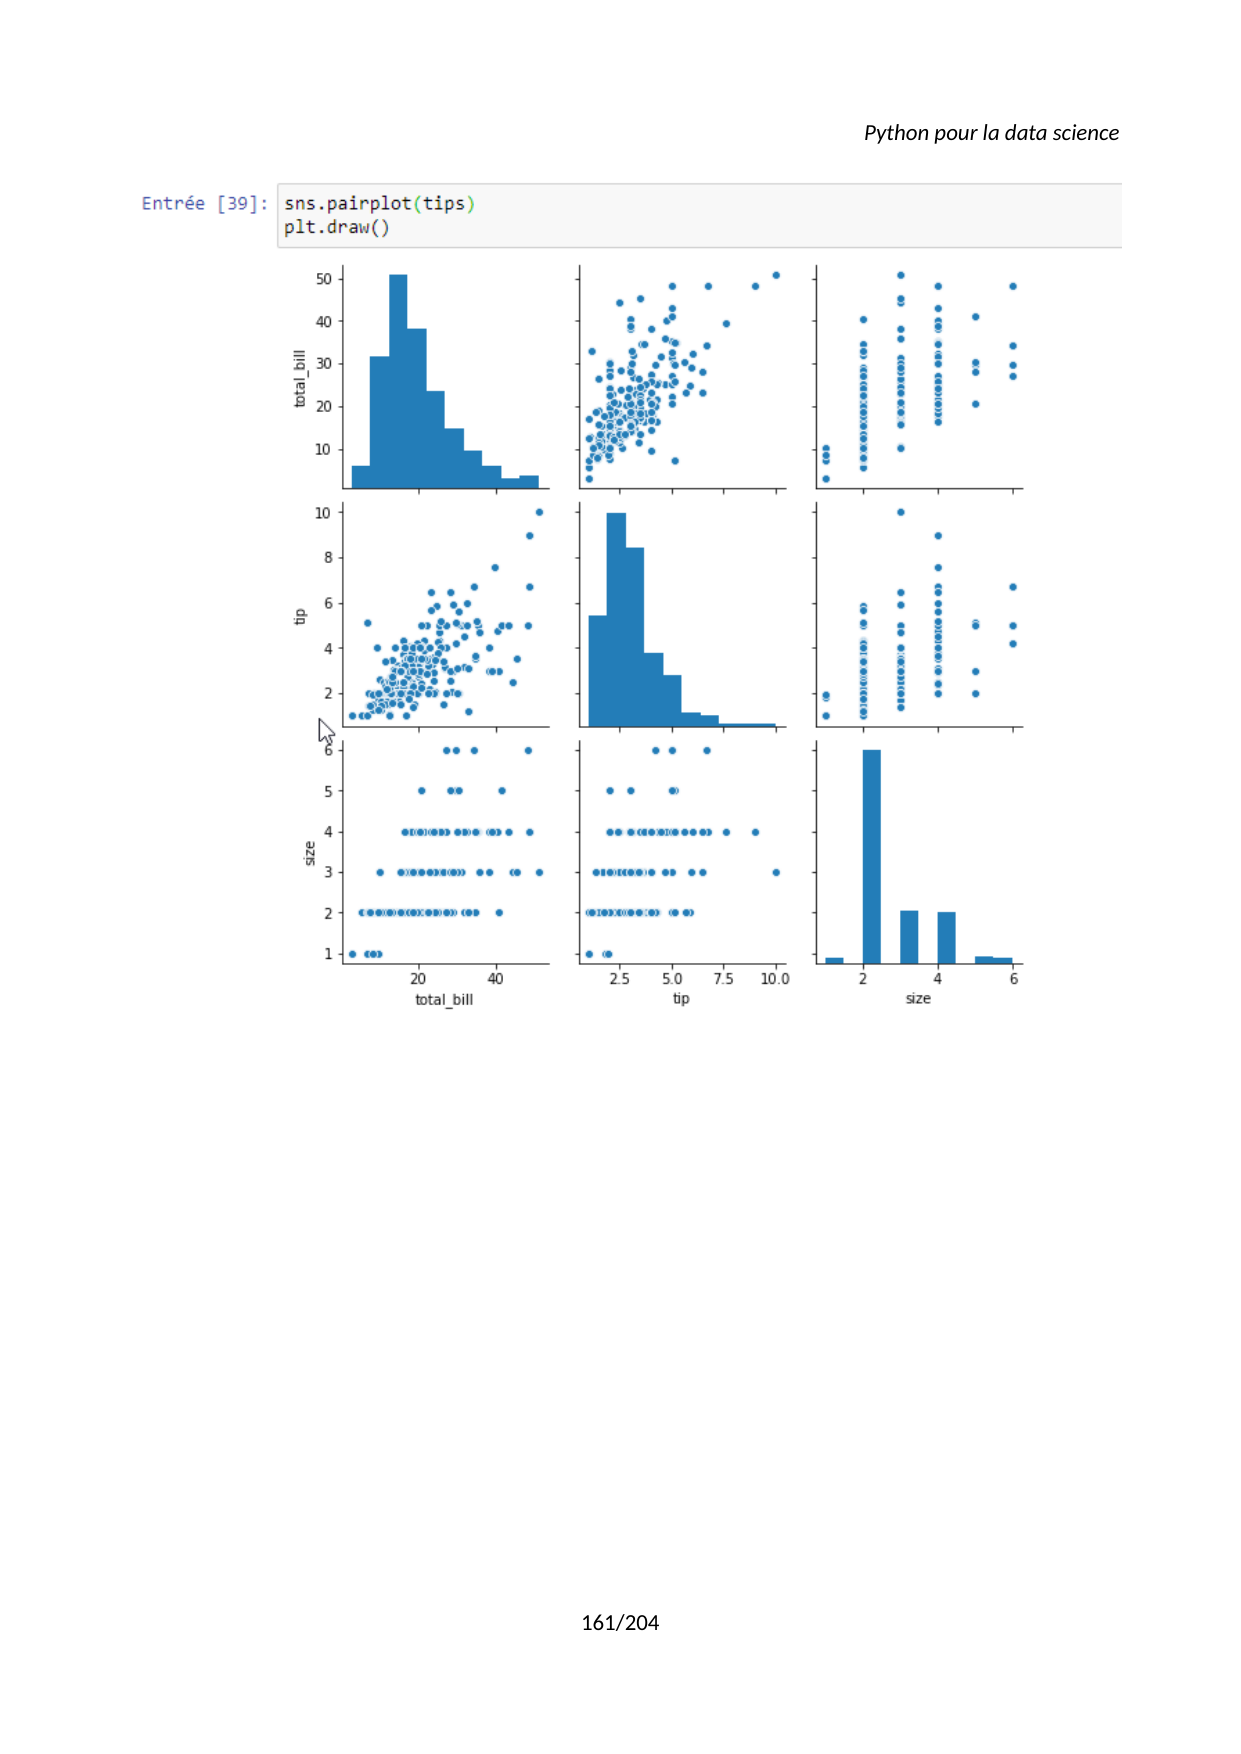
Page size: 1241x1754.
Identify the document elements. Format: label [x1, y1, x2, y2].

picture [118, 175, 1122, 1030]
